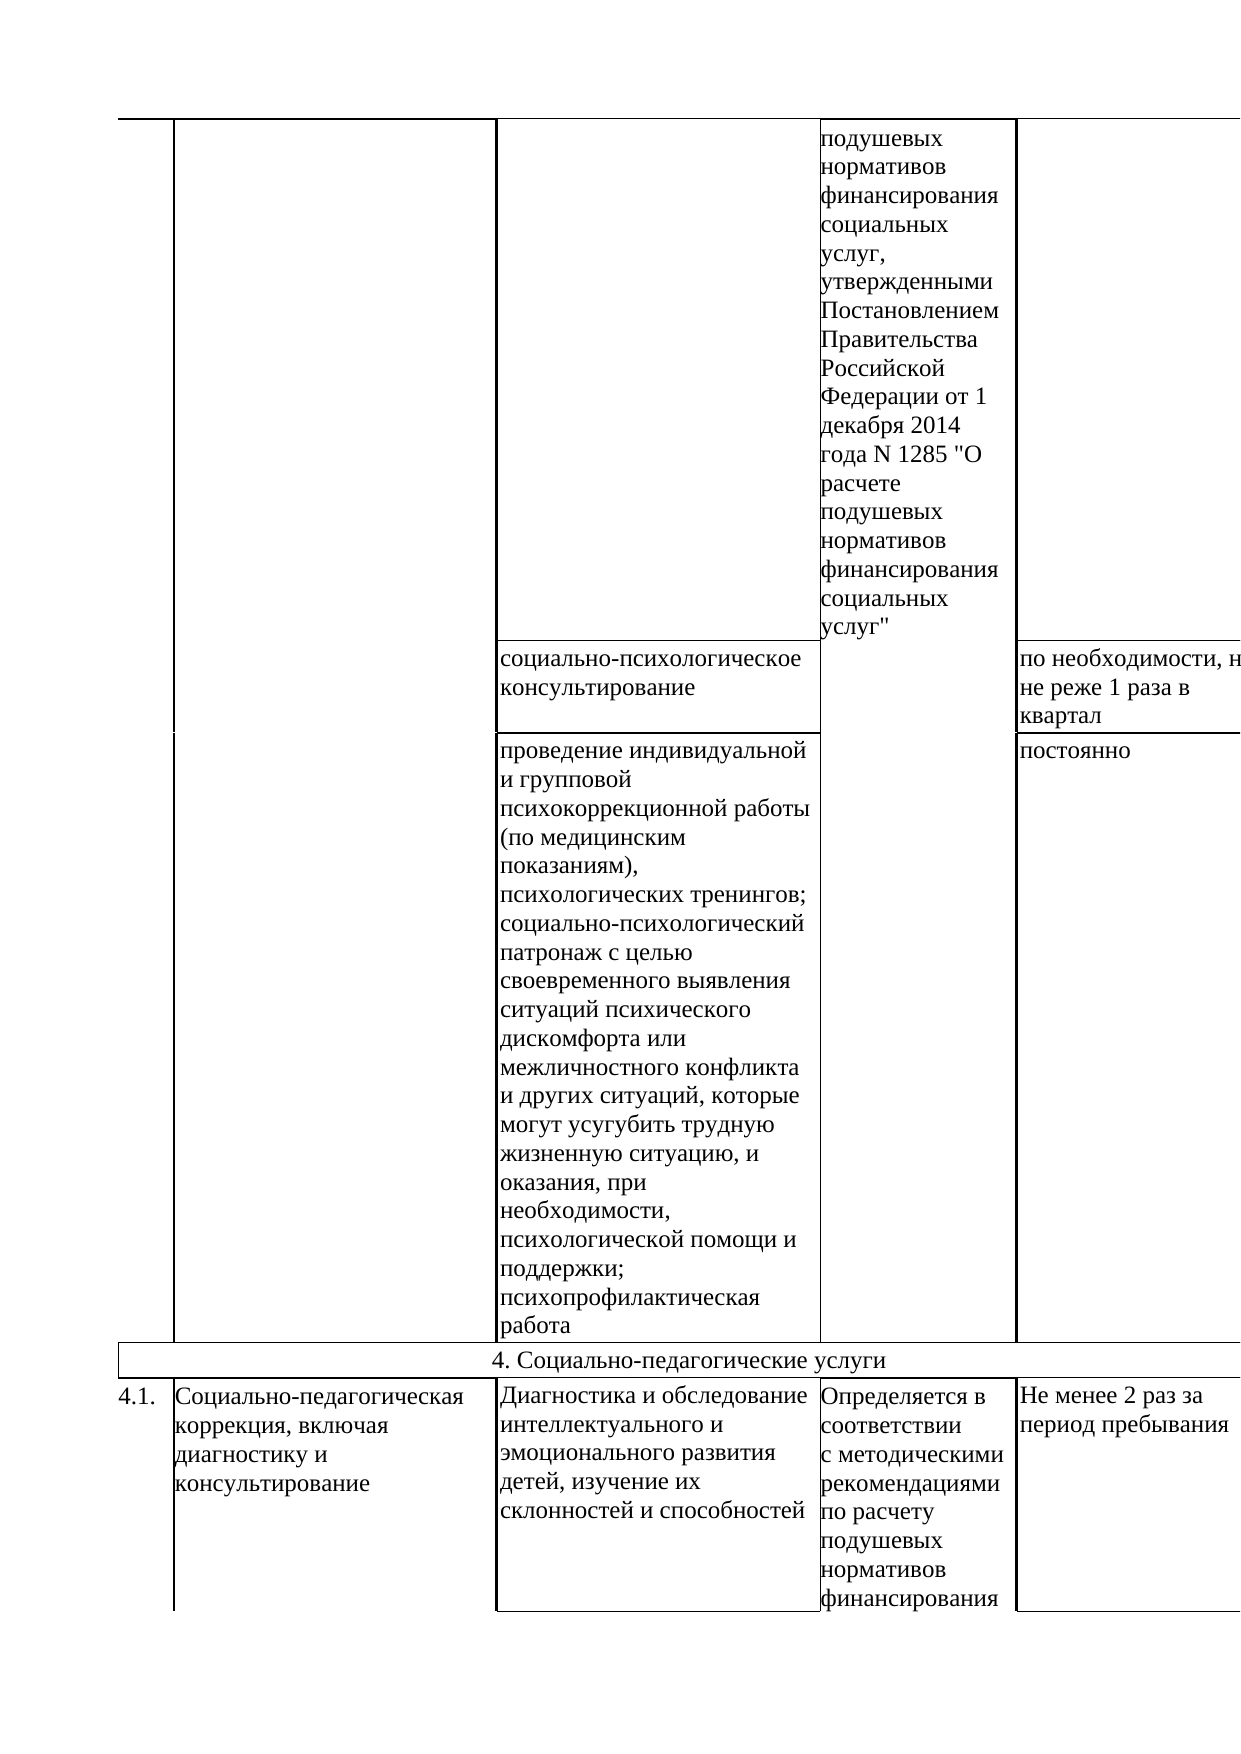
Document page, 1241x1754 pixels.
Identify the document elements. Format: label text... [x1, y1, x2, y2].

table_cell [175, 733, 495, 1342]
table_cell [175, 120, 495, 640]
table_cell [118, 640, 173, 732]
table_cell [1018, 119, 1240, 640]
table_cell Диагностика и обследование интеллектуального и эмоционального развития детей, изучение их склонностей и способностей [498, 1378, 820, 1611]
table_cell проведение индивидуальной и групповой психокоррекционной работы (по медицинским показаниям), психологических тренингов; социально-психологический патронаж с целью своевременного выявления ситуаций психического дискомфорта или межличностного конфликта и других ситуаций, которые могут усугубить трудную жизненную ситуацию, и оказания, при необходимости, психологической помощи и поддержки; психопрофилактическая работа [498, 734, 820, 1342]
table_cell по необходимости, но не реже 1 раза в квартал [1018, 641, 1240, 732]
table_cell 4.1. [118, 1379, 173, 1611]
table_cell [118, 120, 173, 640]
table_cell Социально-педагогическая коррекция, включая диагностику и консультирование [175, 1379, 495, 1611]
table_cell социально-психологическое консультирование [498, 641, 820, 732]
table_cell подушевых нормативов финансирования социальных услуг, утвержденными Постановлением Правительства Российской Федерации от 1 декабря 2014 года N 1285 "О расчете подушевых нормативов финансирования социальных услуг" [821, 120, 1015, 640]
table_cell постоянно [1018, 734, 1240, 1342]
table_cell Не менее 2 раз за период пребывания [1018, 1378, 1240, 1611]
table_cell [175, 640, 495, 732]
table_cell 4. Социально-педагогические услуги [119, 1343, 1240, 1377]
table_cell [118, 733, 173, 1342]
table_cell [821, 640, 1015, 732]
table_cell Определяется в соответствии с методическими рекомендациями по расчету подушевых нормативов финансирования [821, 1379, 1015, 1611]
table_cell [498, 119, 820, 640]
table_cell [821, 733, 1015, 1342]
